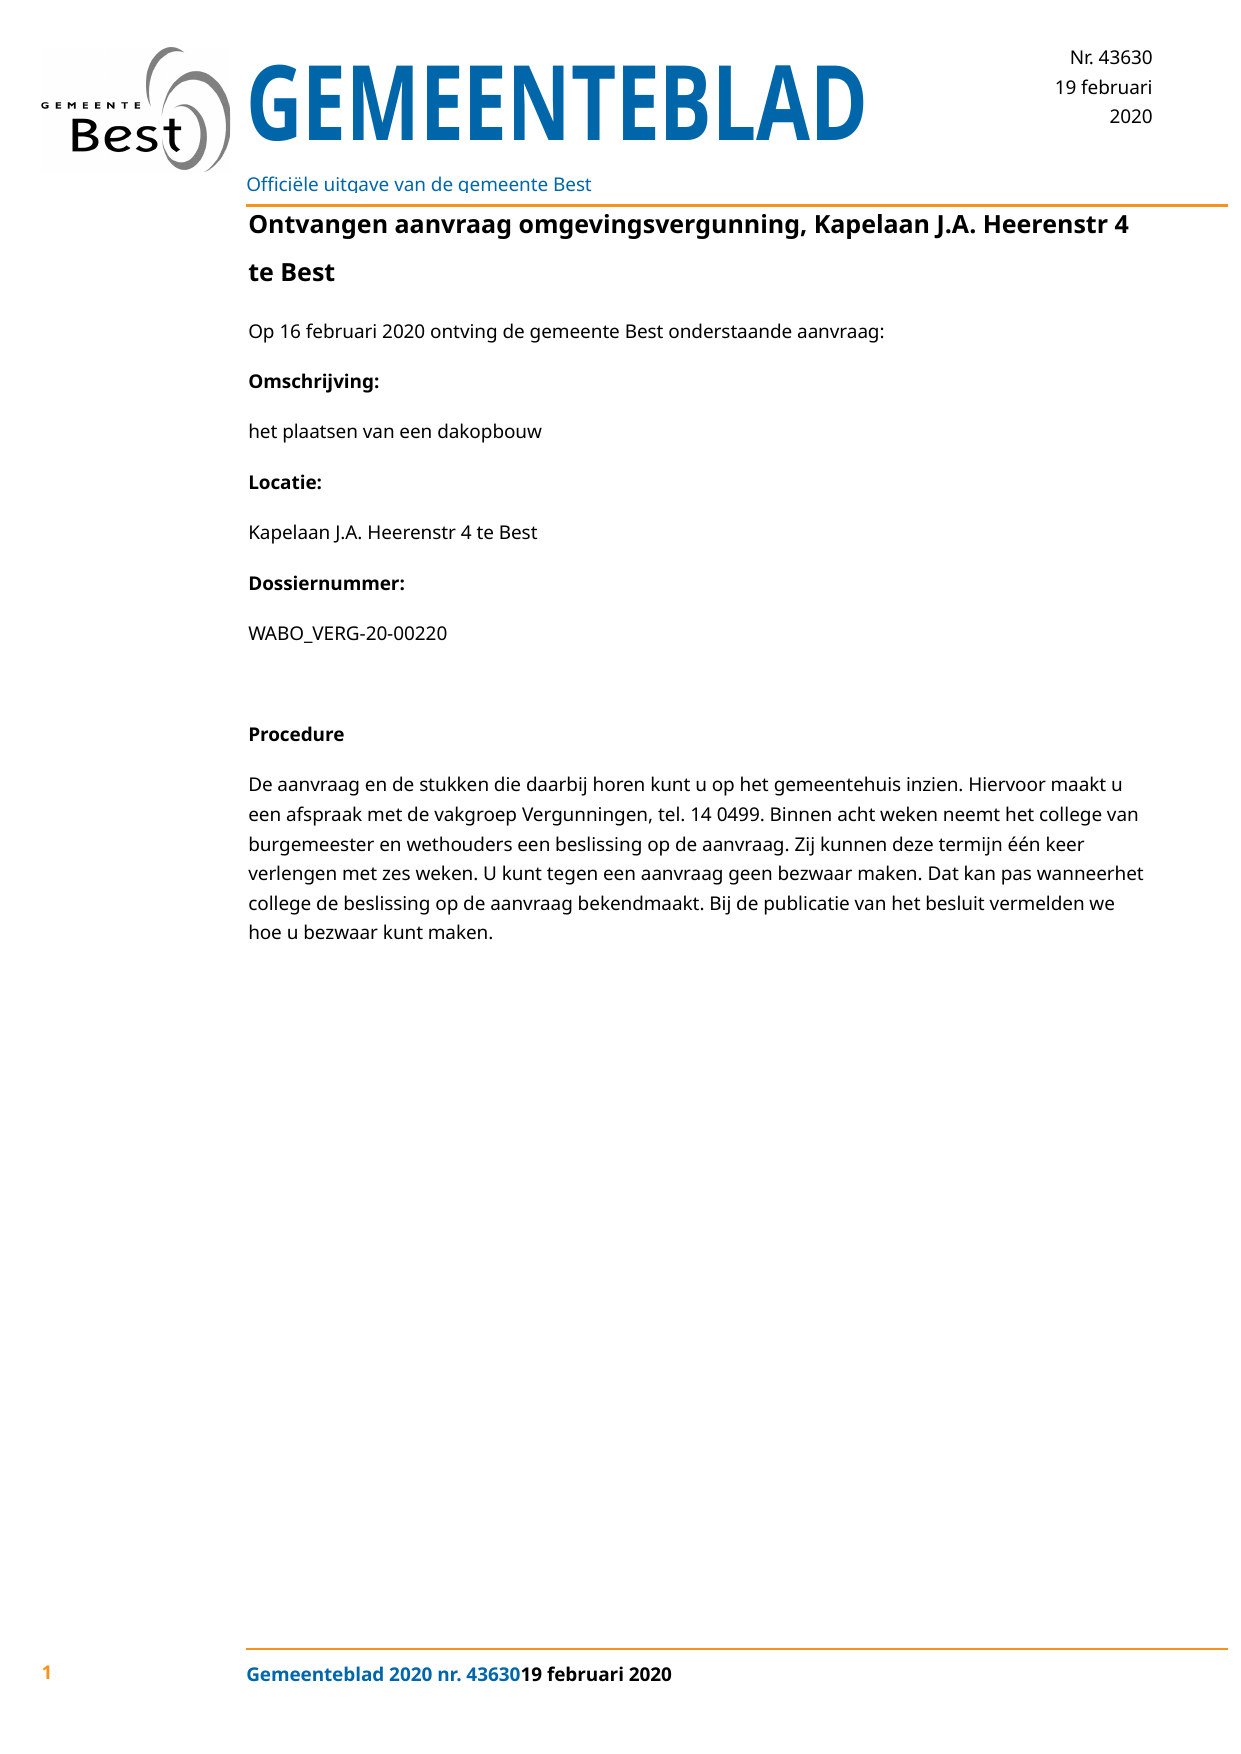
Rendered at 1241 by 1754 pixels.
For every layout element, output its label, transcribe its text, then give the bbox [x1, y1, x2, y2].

text Dossiernummer: [248, 570, 1152, 596]
text Ontvangen aanvraag omgevingsvergunning, Kapelaan J.A. Heerenstr 4 te Best [248, 207, 1152, 288]
text het plaatsen van een dakopbouw [248, 419, 1152, 444]
text De aanvraag en de stukken die daarbij horen kunt u op het gemeentehuis inzien. Hiervoor maakt u een afspraak met de vakgroep Vergunningen, tel. 14 0499. Binnen acht weken neemt het college van burgemeester en wethouders een beslissing op de aanvraag. Zij kunnen deze termijn één keer verlengen met zes weken. U kunt tegen een aanvraag geen bezwaar maken. Dat kan pas wanneerhet college de beslissing op de aanvraag bekendmaakt. Bij de publicatie van het besluit vermelden we hoe u bezwaar kunt maken. [248, 772, 1152, 945]
text Omschrijving: [248, 368, 1152, 394]
text Kapelaan J.A. Heerenstr 4 te Best [248, 519, 1152, 545]
text Locatie: [248, 469, 1152, 495]
text Procedure [248, 721, 1152, 747]
text Op 16 februari 2020 ontving de gemeente Best onderstaande aanvraag: [248, 318, 1152, 344]
text WABO_VERG-20-00220 [248, 620, 1152, 646]
picture [41, 47, 231, 172]
